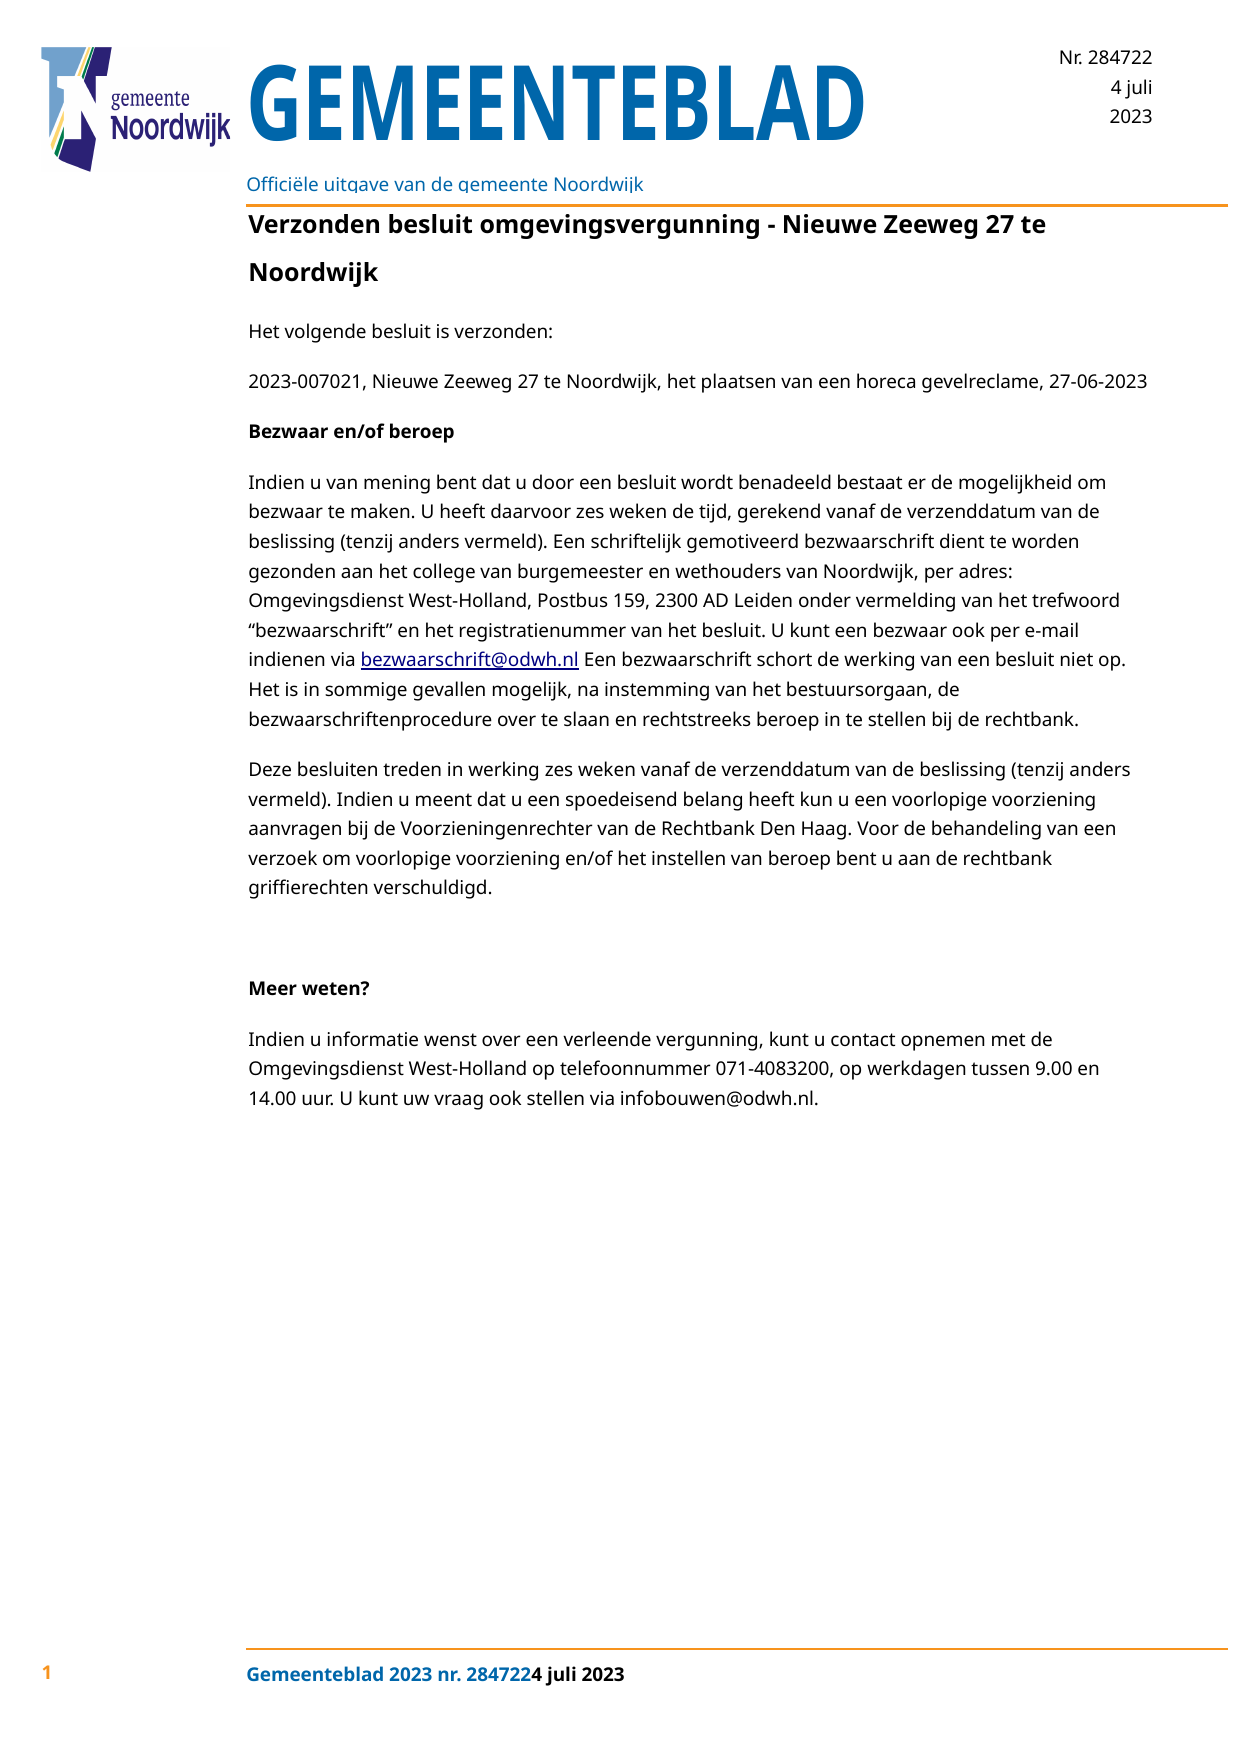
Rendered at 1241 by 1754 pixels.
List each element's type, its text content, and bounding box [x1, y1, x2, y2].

text Meer weten? [248, 975, 1152, 1001]
text Indien u informatie wenst over een verleende vergunning, kunt u contact opnemen met de Omgevingsdienst West-Holland op telefoonnummer 071-4083200, op werkdagen tussen 9.00 en 14.00 uur. U kunt uw vraag ook stellen via infobouwen@odwh.nl. [248, 1026, 1152, 1111]
text Indien u van mening bent dat u door een besluit wordt benadeeld bestaat er de mogelijkheid om bezwaar te maken. U heeft daarvoor zes weken de tijd, gerekend vanaf de verzenddatum van de beslissing (tenzij anders vermeld). Een schriftelijk gemotiveerd bezwaarschrift dient te worden gezonden aan het college van burgemeester en wethouders van Noordwijk, per adres: Omgevingsdienst West-Holland, Postbus 159, 2300 AD Leiden onder vermelding van het trefwoord “bezwaarschrift” en het registratienummer van het besluit. U kunt een bezwaar ook per e-mail indienen via bezwaarschrift@odwh.nl Een bezwaarschrift schort de werking van een besluit niet op. Het is in sommige gevallen mogelijk, na instemming van het bestuursorgaan, de bezwaarschriftenprocedure over te slaan en rechtstreeks beroep in te stellen bij de rechtbank. [248, 469, 1152, 732]
text Het volgende besluit is verzonden: [248, 318, 1152, 344]
text 2023-007021, Nieuwe Zeeweg 27 te Noordwijk, het plaatsen van een horeca gevelreclame, 27-06-2023 [248, 368, 1152, 394]
picture [41, 47, 231, 172]
text Bezwaar en/of beroep [248, 419, 1152, 444]
text Deze besluiten treden in werking zes weken vanaf de verzenddatum van de beslissing (tenzij anders vermeld). Indien u meent dat u een spoedeisend belang heeft kun u een voorlopige voorziening aanvragen bij de Voorzieningenrechter van de Rechtbank Den Haag. Voor de behandeling van een verzoek om voorlopige voorziening en/of het instellen van beroep bent u aan de rechtbank griffierechten verschuldigd. [248, 756, 1152, 900]
text Verzonden besluit omgevingsvergunning - Nieuwe Zeeweg 27 te Noordwijk [248, 207, 1152, 288]
